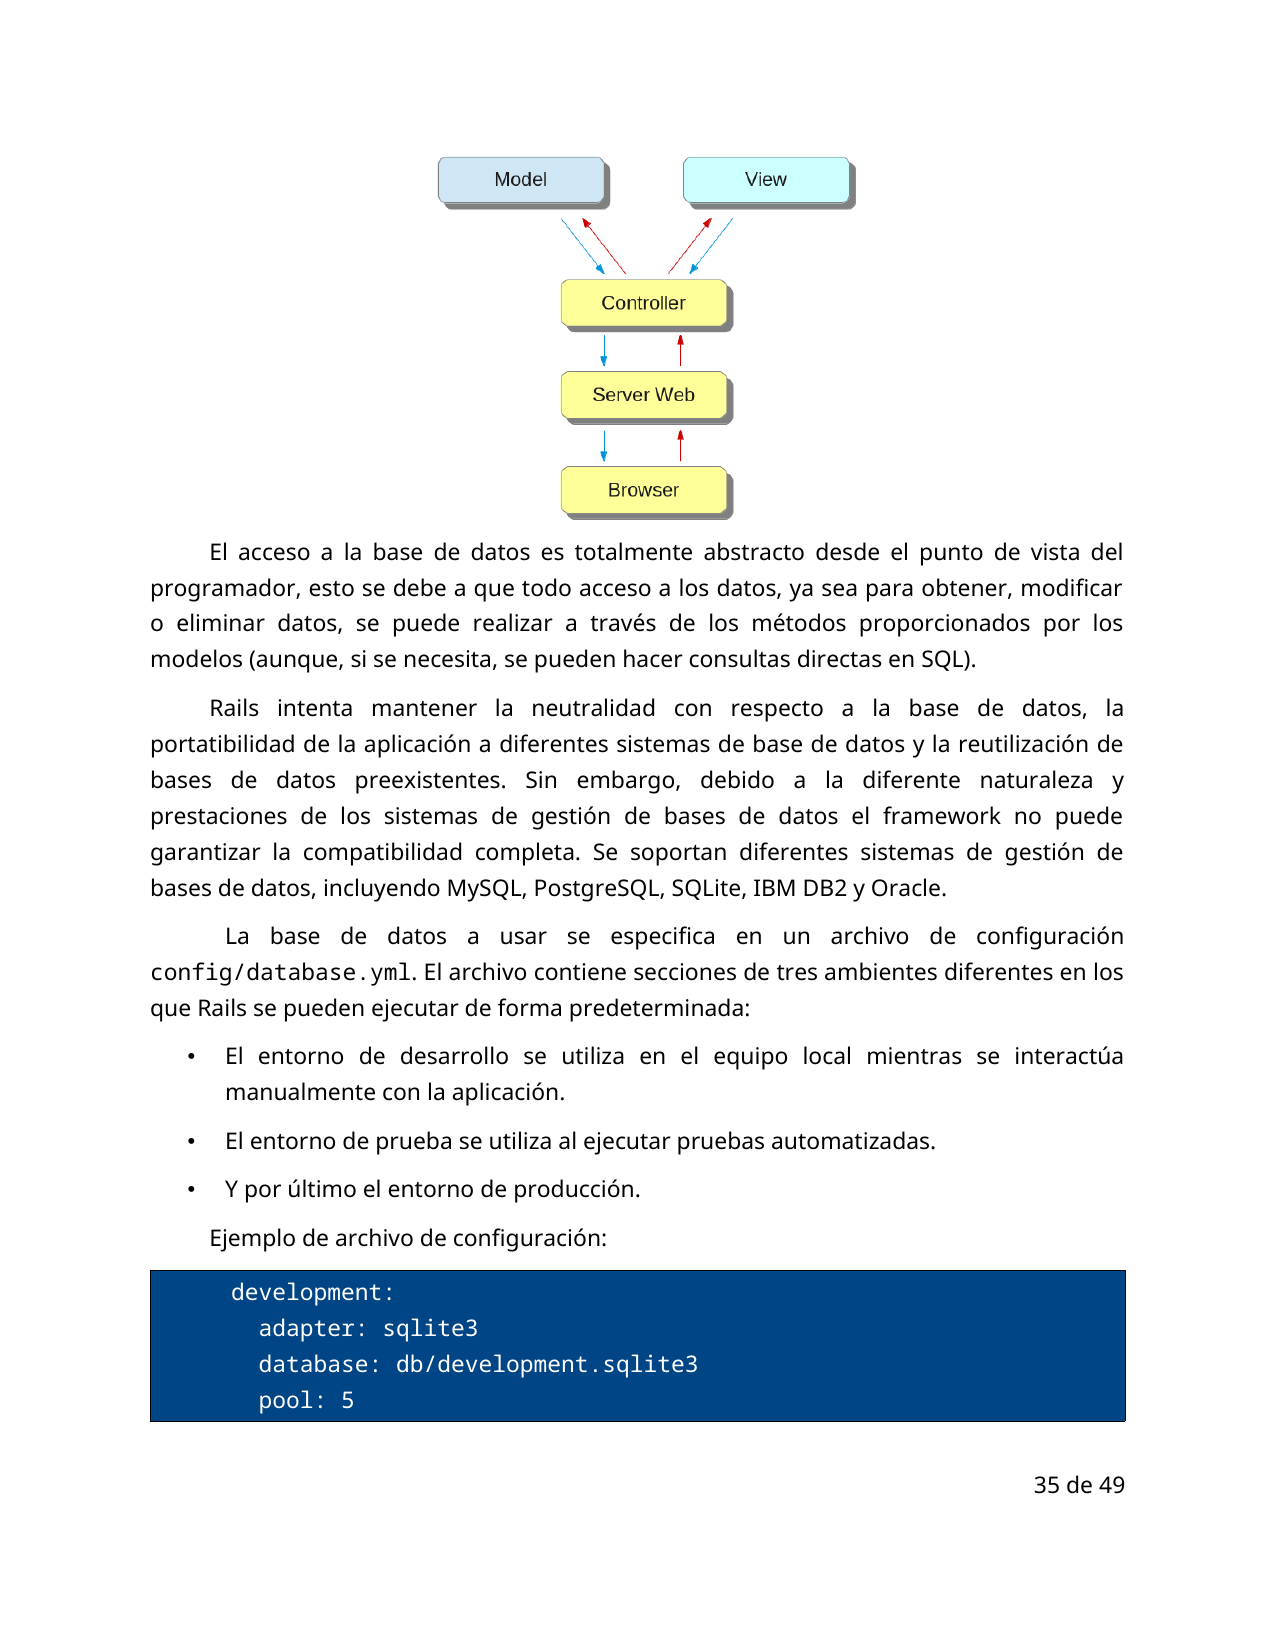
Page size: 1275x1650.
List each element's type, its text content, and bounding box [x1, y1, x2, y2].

text El acceso a la base de datos es totalmente abstracto desde el punto de vista del programador, esto se debe a que todo acceso a los datos, ya sea para obtener, modificar o eliminar datos, se puede realizar a través de los métodos proporcionados por los modelos (aunque, si se necesita, se pueden hacer consultas directas en SQL). [150, 531, 1125, 674]
list El entorno de prueba se utiliza al ejecutar pruebas automatizadas. [187, 1124, 1125, 1156]
text La base de datos a usar se especifica en un archivo de configuración config/database.yml. El archivo contiene secciones de tres ambientes diferentes en los que Rails se pueden ejecutar de forma predeterminada: [150, 920, 1125, 1023]
picture [415, 150, 873, 531]
text Ejemplo de archivo de configuración: [150, 1221, 1125, 1253]
list El entorno de desarrollo se utiliza en el equipo local mientras se interactúa manualmente con la aplicación. [187, 1040, 1125, 1107]
text Rails intenta mantener la neutralidad con respecto a la base de datos, la portatibilidad de la aplicación a diferentes sistemas de base de datos y la reutilización de bases de datos preexistentes. Sin embargo, debido a la diferente naturaleza y prestaciones de los sistemas de gestión de bases de datos el framework no puede garantizar la compatibilidad completa. Se soportan diferentes sistemas de gestión de bases de datos, incluyendo MySQL, PostgreSQL, SQLite, IBM DB2 y Oracle. [150, 692, 1125, 903]
table_header development: adapter: sqlite3 database: db/development.sqlite3 pool: 5 [151, 1271, 1125, 1421]
list Y por último el entorno de producción. [187, 1173, 1125, 1204]
